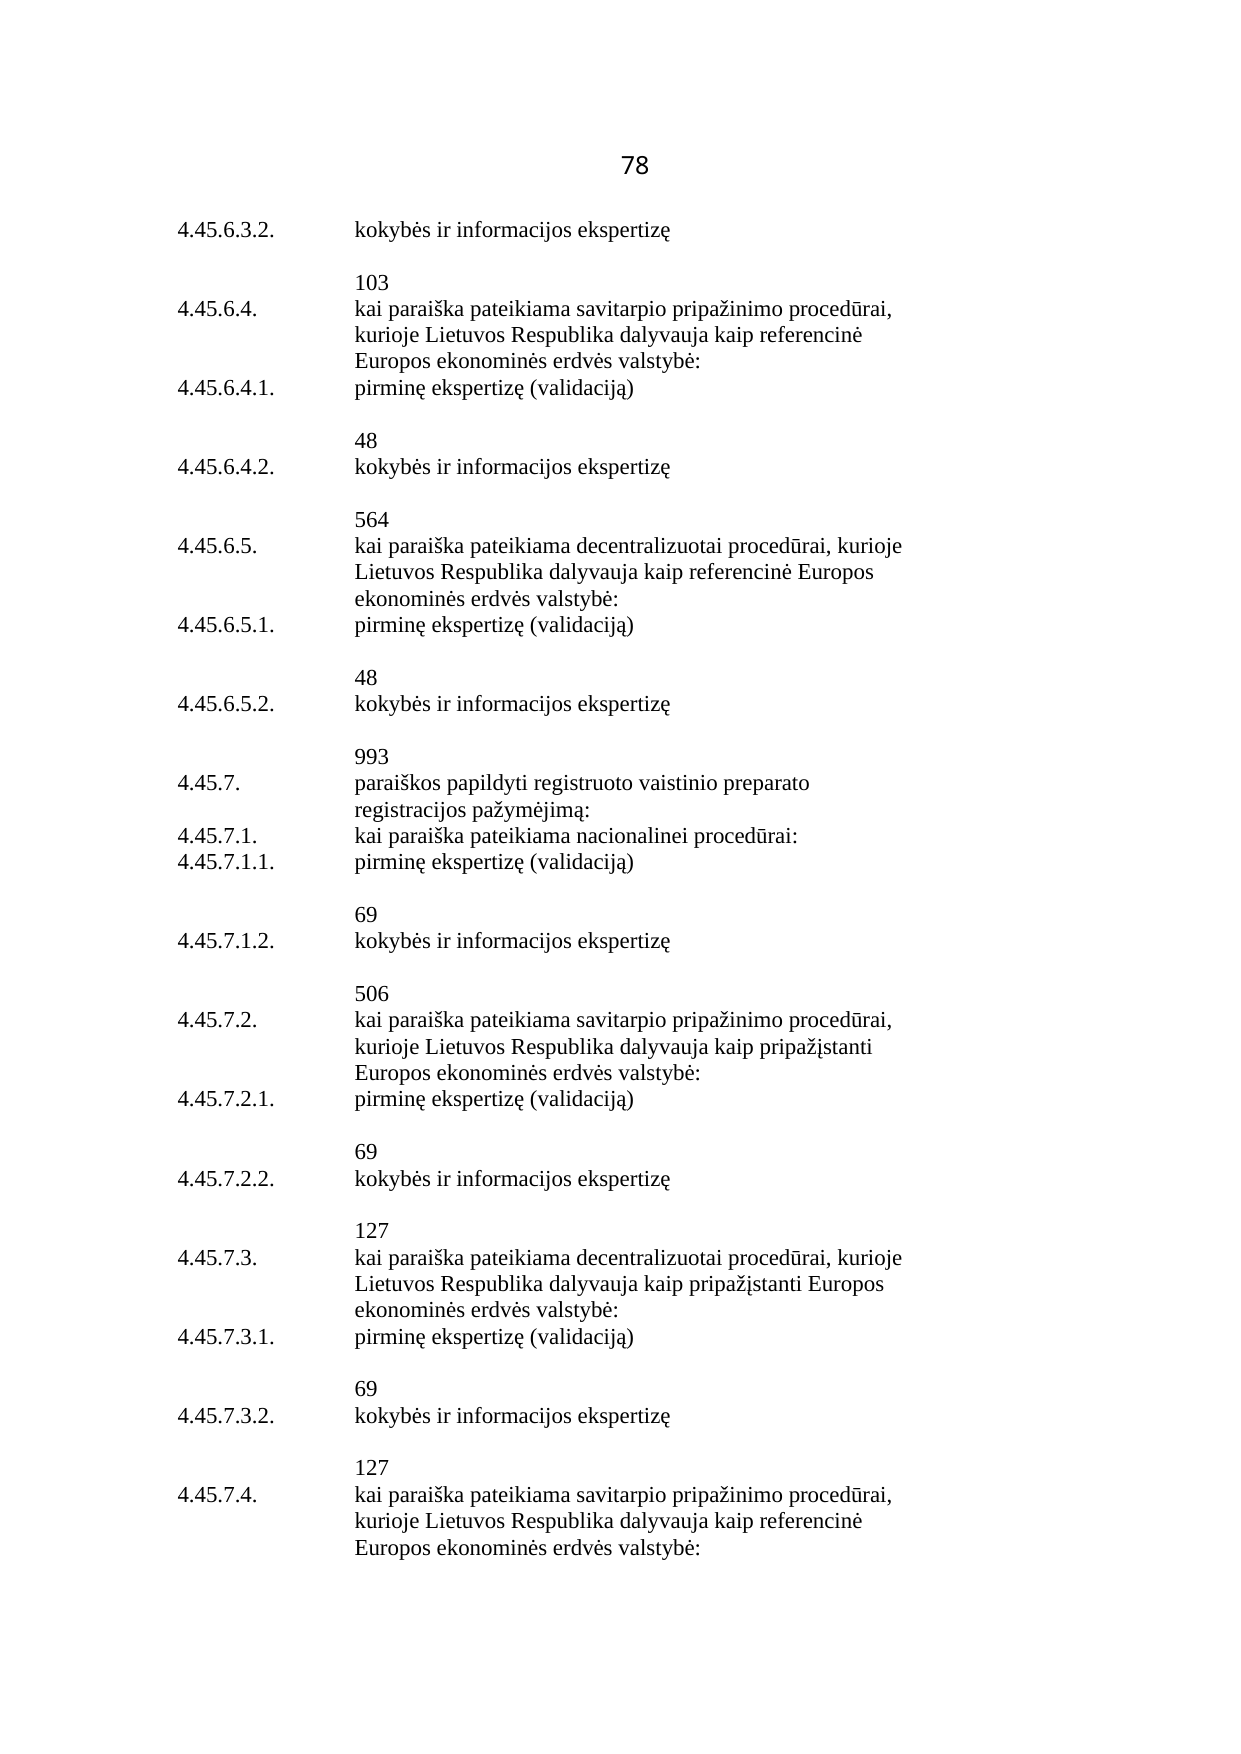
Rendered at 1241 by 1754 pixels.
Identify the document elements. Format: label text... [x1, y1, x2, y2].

text 4.45.7.3.2. kokybės ir informacijos ekspertizę 127 [177, 1402, 945, 1481]
text ekonominės erdvės valstybė: [354, 1296, 945, 1323]
text 4.45.6.5.2. kokybės ir informacijos ekspertizę 993 [177, 690, 945, 769]
text 4.45.7.2.1. pirminę ekspertizę (validaciją) 69 [177, 1086, 945, 1164]
text 4.45.7.3.1. pirminę ekspertizę (validaciją) 69 [177, 1323, 945, 1402]
text 4.45.6.3.2. kokybės ir informacijos ekspertizę 103 [177, 216, 945, 295]
text 4.45.7.4. kai paraiška pateikiama savitarpio pripažinimo procedūrai, [177, 1481, 945, 1507]
text 4.45.6.4. kai paraiška pateikiama savitarpio pripažinimo procedūrai, [177, 295, 945, 321]
text 4.45.6.5.1. pirminę ekspertizę (validaciją) 48 [177, 611, 945, 690]
text Europos ekonominės erdvės valstybė: [354, 348, 945, 374]
text ekonominės erdvės valstybė: [354, 585, 945, 611]
text registracijos pažymėjimą: [354, 796, 945, 822]
text Europos ekonominės erdvės valstybė: [354, 1533, 945, 1560]
text 4.45.7.3. kai paraiška pateikiama decentralizuotai procedūrai, kurioje [177, 1244, 945, 1270]
text 4.45.6.4.1. pirminę ekspertizę (validaciją) 48 [177, 374, 945, 453]
text Europos ekonominės erdvės valstybė: [354, 1059, 945, 1086]
text 4.45.7.1.1. pirminę ekspertizę (validaciją) 69 [177, 848, 945, 927]
text 4.45.7. paraiškos papildyti registruoto vaistinio preparato [177, 769, 945, 796]
text kurioje Lietuvos Respublika dalyvauja kaip referencinė [354, 321, 945, 348]
text kurioje Lietuvos Respublika dalyvauja kaip pripažįstanti [354, 1033, 945, 1059]
text 4.45.7.1.2. kokybės ir informacijos ekspertizę 506 [177, 927, 945, 1006]
text 4.45.7.1. kai paraiška pateikiama nacionalinei procedūrai: [177, 822, 945, 848]
text Lietuvos Respublika dalyvauja kaip referencinė Europos [354, 558, 945, 585]
text kurioje Lietuvos Respublika dalyvauja kaip referencinė [354, 1507, 945, 1533]
text Lietuvos Respublika dalyvauja kaip pripažįstanti Europos [354, 1270, 945, 1296]
text 4.45.7.2.2. kokybės ir informacijos ekspertizę 127 [177, 1164, 945, 1244]
text 4.45.6.4.2. kokybės ir informacijos ekspertizę 564 [177, 453, 945, 532]
text 4.45.6.5. kai paraiška pateikiama decentralizuotai procedūrai, kurioje [177, 532, 945, 558]
text 4.45.7.2. kai paraiška pateikiama savitarpio pripažinimo procedūrai, [177, 1006, 945, 1033]
